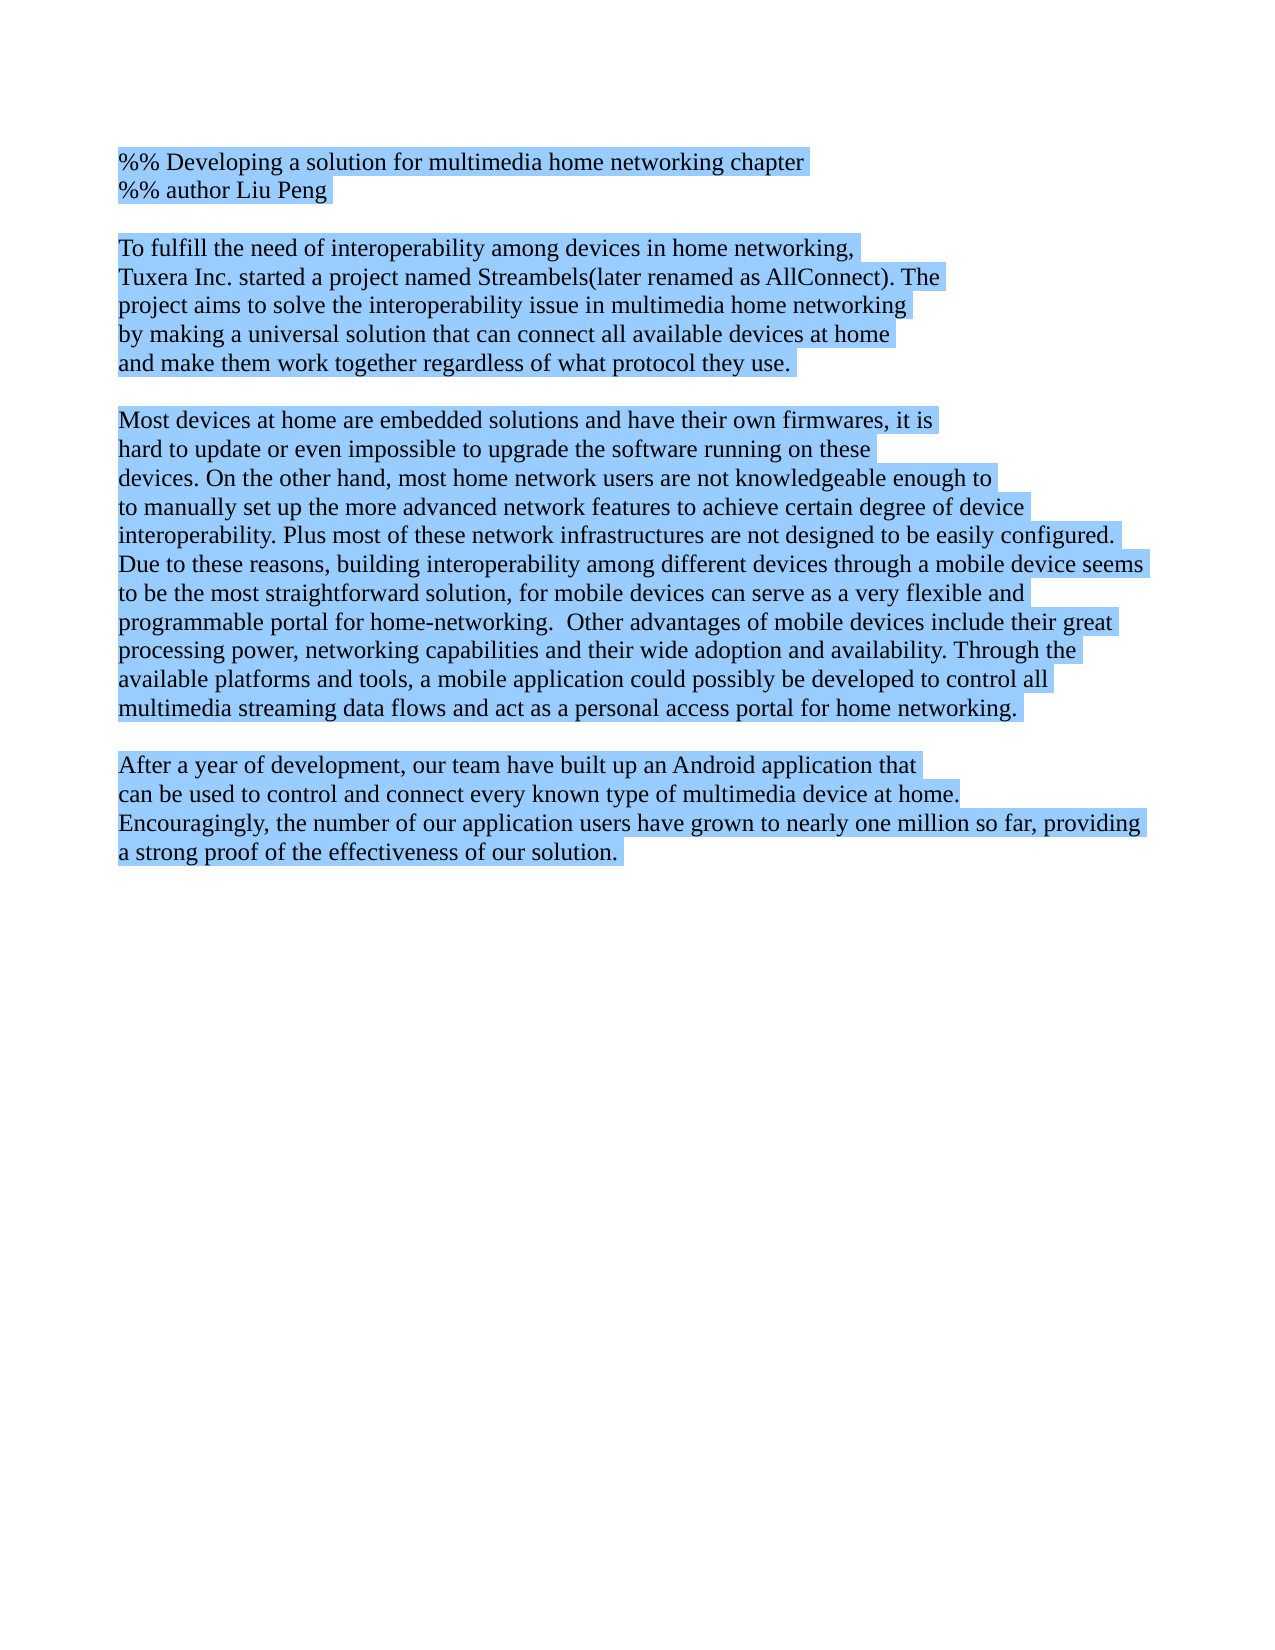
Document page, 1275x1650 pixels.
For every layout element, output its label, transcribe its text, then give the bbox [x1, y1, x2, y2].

text by making a universal solution that can connect all available devices at home [118, 319, 1157, 348]
text %% author Liu Peng [118, 176, 1157, 204]
text hard to update or even impossible to upgrade the software running on these [118, 434, 1157, 463]
text After a year of development, our team have built up an Android application that [118, 751, 1157, 779]
text Encouragingly, the number of our application users have grown to nearly one million so far, providing a strong proof of the effectiveness of our solution. [118, 808, 1157, 866]
text devices. On the other hand, most home network users are not knowledgeable enough to [118, 463, 1157, 492]
text %% Developing a solution for multimedia home networking chapter [118, 147, 1157, 176]
text Tuxera Inc. started a project named Streambels(later renamed as AllConnect). The [118, 262, 1157, 291]
text project aims to solve the interoperability issue in multimedia home networking [118, 291, 1157, 319]
text and make them work together regardless of what protocol they use. [118, 348, 1157, 377]
text to manually set up the more advanced network features to achieve certain degree of device interoperability. Plus most of these network infrastructures are not designed to be easily configured. Due to these reasons, building interoperability among different devices through a mobile device seems to be the most straightforward solution, for mobile devices can serve as a very flexible and programmable portal for home-networking. Other advantages of mobile devices include their great processing power, networking capabilities and their wide adoption and availability. Through the available platforms and tools, a mobile application could possibly be developed to control all multimedia streaming data flows and act as a personal access portal for home networking. [118, 492, 1157, 722]
text Most devices at home are embedded solutions and have their own firmwares, it is [118, 406, 1157, 434]
text can be used to control and connect every known type of multimedia device at home. [118, 779, 1157, 808]
text To fulfill the need of interoperability among devices in home networking, [118, 233, 1157, 262]
